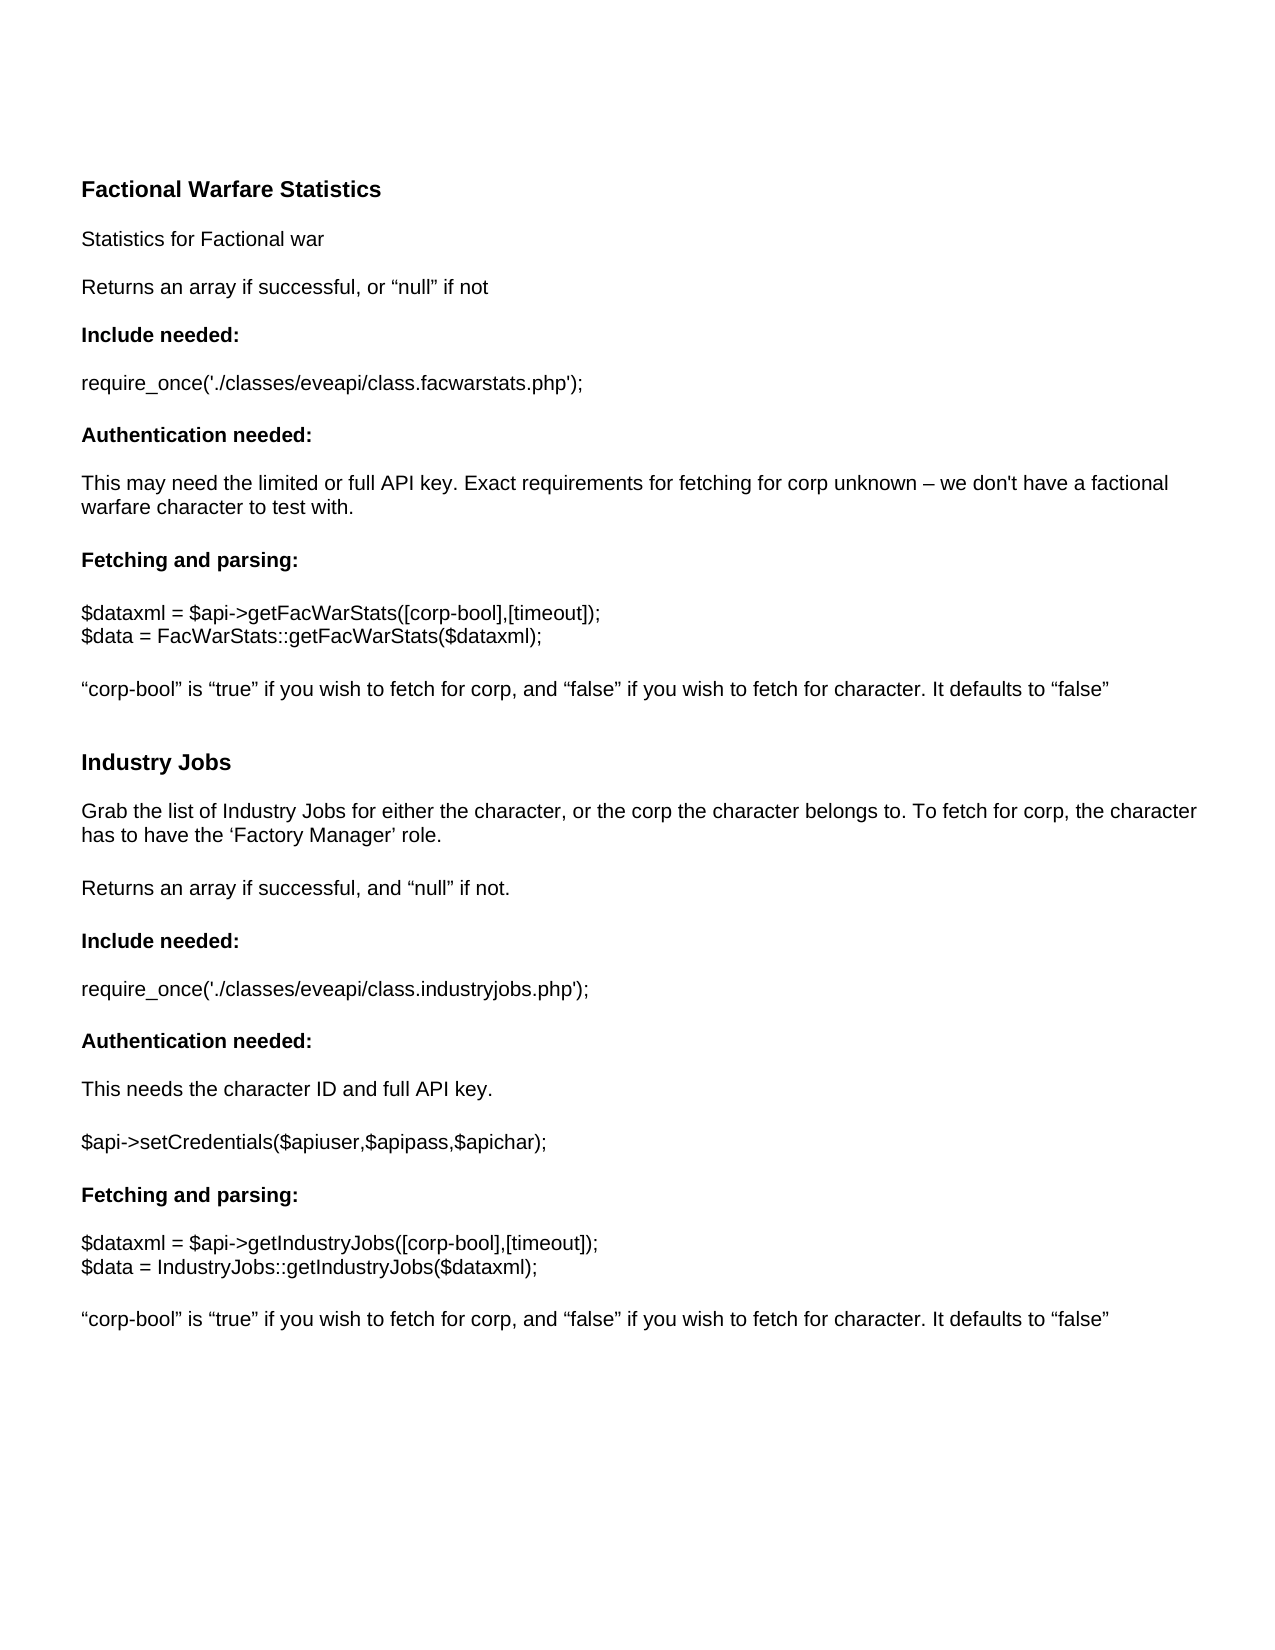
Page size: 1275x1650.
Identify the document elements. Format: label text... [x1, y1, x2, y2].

text Returns an array if successful, or “null” if not [81, 274, 1198, 298]
text This needs the character ID and full API key. [81, 1077, 1198, 1101]
text Fetching and parsing: [81, 1183, 1198, 1207]
text Include needed: [81, 322, 1198, 346]
text Fetching and parsing: [81, 548, 1198, 572]
text $dataxml = $api->getIndustryJobs([corp-bool],[timeout]); [81, 1231, 1198, 1254]
text Authentication needed: [81, 1029, 1198, 1053]
text Industry Jobs [81, 749, 1198, 775]
text Include needed: [81, 929, 1198, 953]
text $data = IndustryJobs::getIndustryJobs($dataxml); [81, 1254, 1198, 1278]
text Factional Warfare Statistics [81, 176, 1198, 203]
text This may need the limited or full API key. Exact requirements for fetching for corp unknown – we don't have a factional warfare character to test with. [81, 471, 1198, 519]
text Authentication needed: [81, 423, 1198, 447]
text require_once('./classes/eveapi/class.facwarstats.php'); [81, 370, 1198, 394]
text $data = FacWarStats::getFacWarStats($dataxml); [81, 624, 1198, 648]
text “corp-bool” is “true” if you wish to fetch for corp, and “false” if you wish to fetch for character. It defaults to “false” [81, 1307, 1198, 1331]
text “corp-bool” is “true” if you wish to fetch for corp, and “false” if you wish to fetch for character. It defaults to “false” [81, 677, 1198, 701]
text $dataxml = $api->getFacWarStats([corp-bool],[timeout]); [81, 600, 1198, 624]
text Grab the list of Industry Jobs for either the character, or the corp the character belongs to. To fetch for corp, the character has to have the ‘Factory Manager’ role. [81, 799, 1198, 847]
text Returns an array if successful, and “null” if not. [81, 876, 1198, 900]
text $api->setCredentials($apiuser,$apipass,$apichar); [81, 1130, 1198, 1154]
text require_once('./classes/eveapi/class.industryjobs.php'); [81, 977, 1198, 1001]
text Statistics for Factional war [81, 227, 1198, 251]
